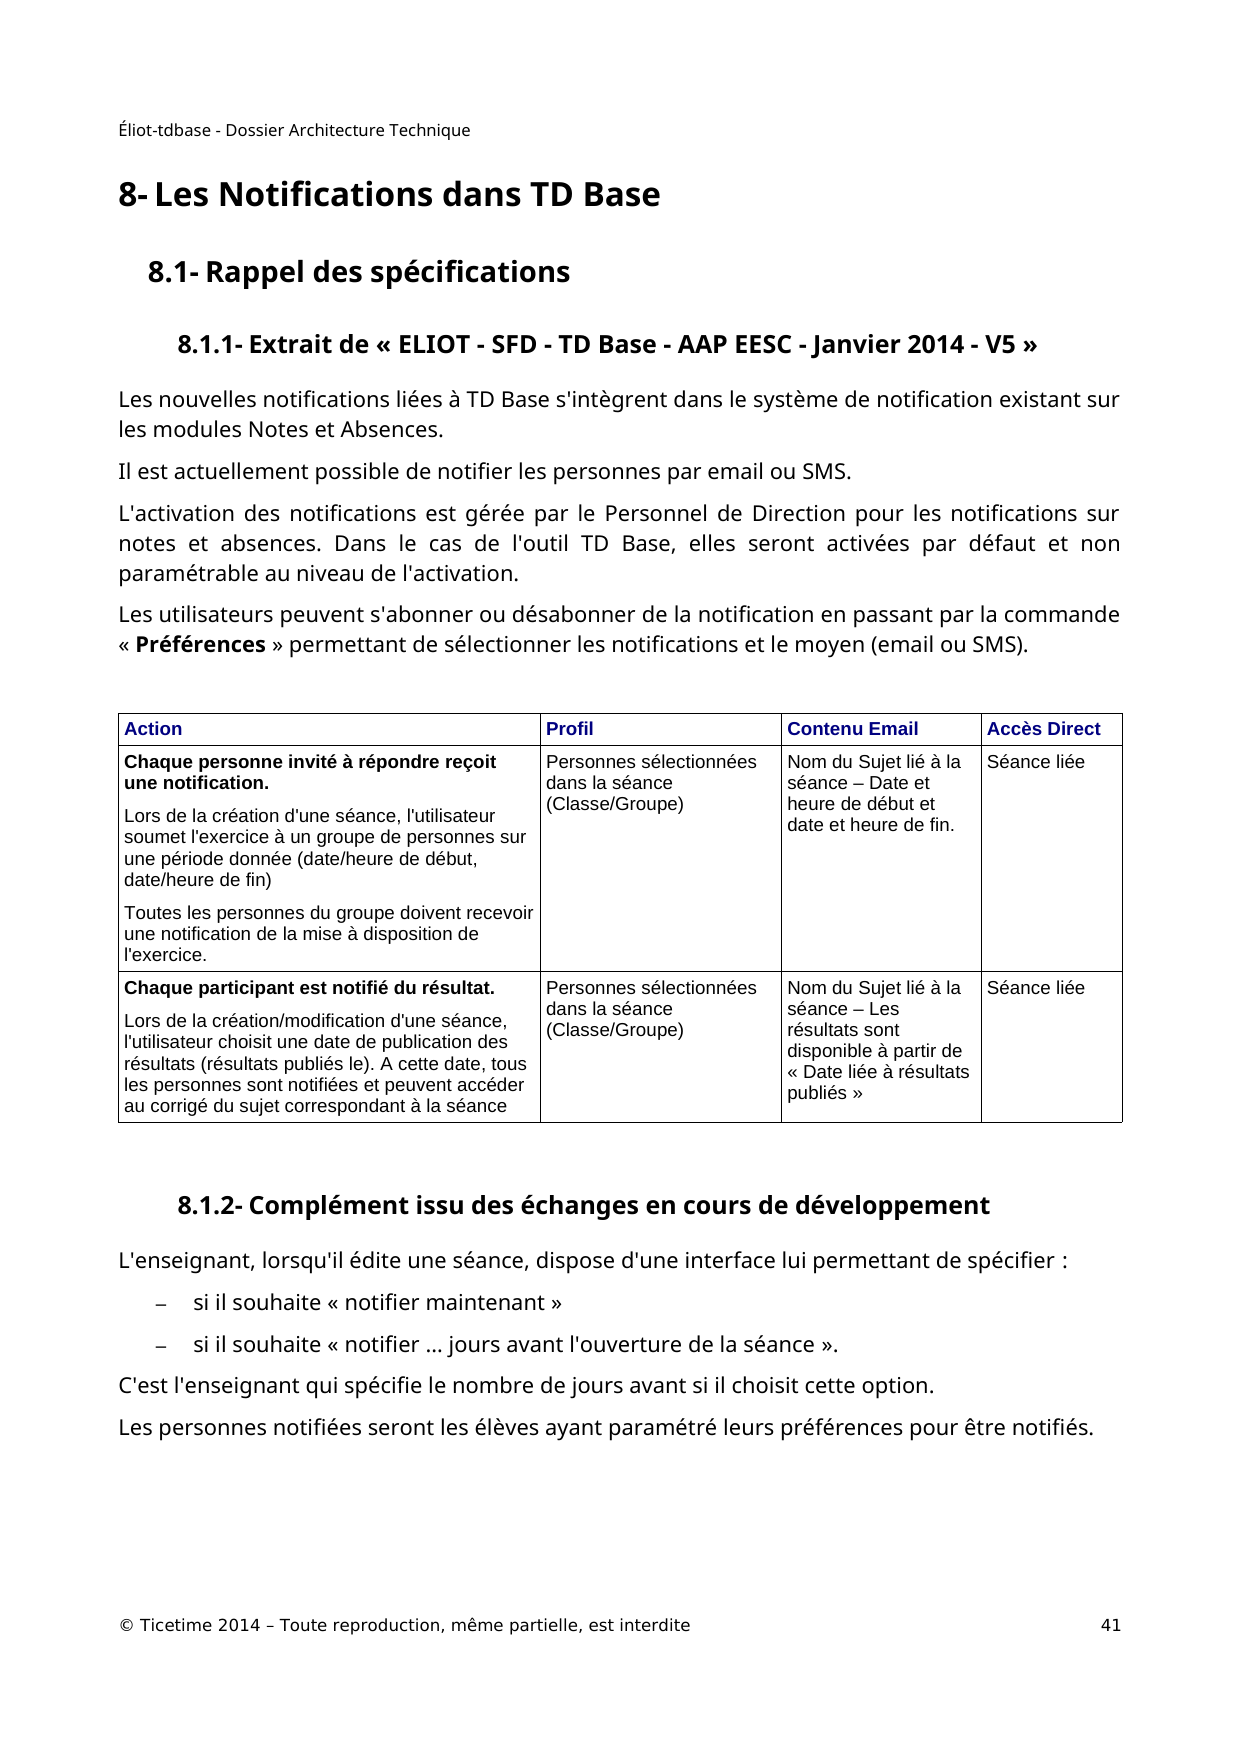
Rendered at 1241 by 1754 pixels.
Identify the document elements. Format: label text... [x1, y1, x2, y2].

table_cell Nom du Sujet lié à la séance – Date et heure de début et date et heure de fin. [782, 746, 981, 971]
table_cell Personnes sélectionnées dans la séance (Classe/Groupe) [541, 972, 781, 1122]
table_cell Personnes sélectionnées dans la séance (Classe/Groupe) [541, 746, 781, 971]
text Les personnes notifiées seront les élèves ayant paramétré leurs préférences pour être notifiés. [118, 1412, 1122, 1442]
list si il souhaite « notifier maintenant » [156, 1287, 1122, 1317]
table_cell Chaque personne invité à répondre reçoit une notification. Lors de la création d'une séance, l'utilisateur soumet l'exercice à un groupe de personnes sur une période donnée (date/heure de début, date/heure de fin) Toutes les personnes du groupe doivent recevoir une notification de la mise à disposition de l'exercice. [119, 746, 540, 971]
table_header Action [119, 714, 540, 745]
table_cell Séance liée [982, 746, 1122, 971]
table_header Profil [541, 714, 781, 745]
text L'activation des notifications est gérée par le Personnel de Direction pour les notifications sur notes et absences. Dans le cas de l'outil TD Base, elles seront activées par défaut et non paramétrable au niveau de l'activation. [118, 498, 1122, 588]
table_cell Nom du Sujet lié à la séance – Les résultats sont disponible à partir de « Date liée à résultats publiés » [782, 972, 981, 1122]
text Les nouvelles notifications liées à TD Base s'intègrent dans le système de notification existant sur les modules Notes et Absences. [118, 384, 1122, 444]
text Les utilisateurs peuvent s'abonner ou désabonner de la notification en passant par la commande « Préférences » permettant de sélectionner les notifications et le moyen (email ou SMS). [118, 599, 1122, 659]
text C'est l'enseignant qui spécifie le nombre de jours avant si il choisit cette option. [118, 1370, 1122, 1400]
table_header Accès Direct [982, 714, 1122, 745]
table_header Contenu Email [782, 714, 981, 745]
subtitle Extrait de « ELIOT - SFD - TD Base - AAP EESC - Janvier 2014 - V5 » [118, 326, 1122, 360]
table_cell Séance liée [982, 972, 1122, 1122]
text Il est actuellement possible de notifier les personnes par email ou SMS. [118, 456, 1122, 486]
table_cell Chaque participant est notifié du résultat. Lors de la création/modification d'une séance, l'utilisateur choisit une date de publication des résultats (résultats publiés le). A cette date, tous les personnes sont notifiées et peuvent accéder au corrigé du sujet correspondant à la séance [119, 972, 540, 1122]
subtitle Complément issu des échanges en cours de développement [118, 1187, 1122, 1221]
subtitle Les Notifications dans TD Base [118, 171, 1122, 216]
text L'enseignant, lorsqu'il édite une séance, dispose d'une interface lui permettant de spécifier : [118, 1245, 1122, 1275]
subtitle Rappel des spécifications [118, 251, 1122, 291]
list si il souhaite « notifier … jours avant l'ouverture de la séance ». [156, 1328, 1122, 1358]
